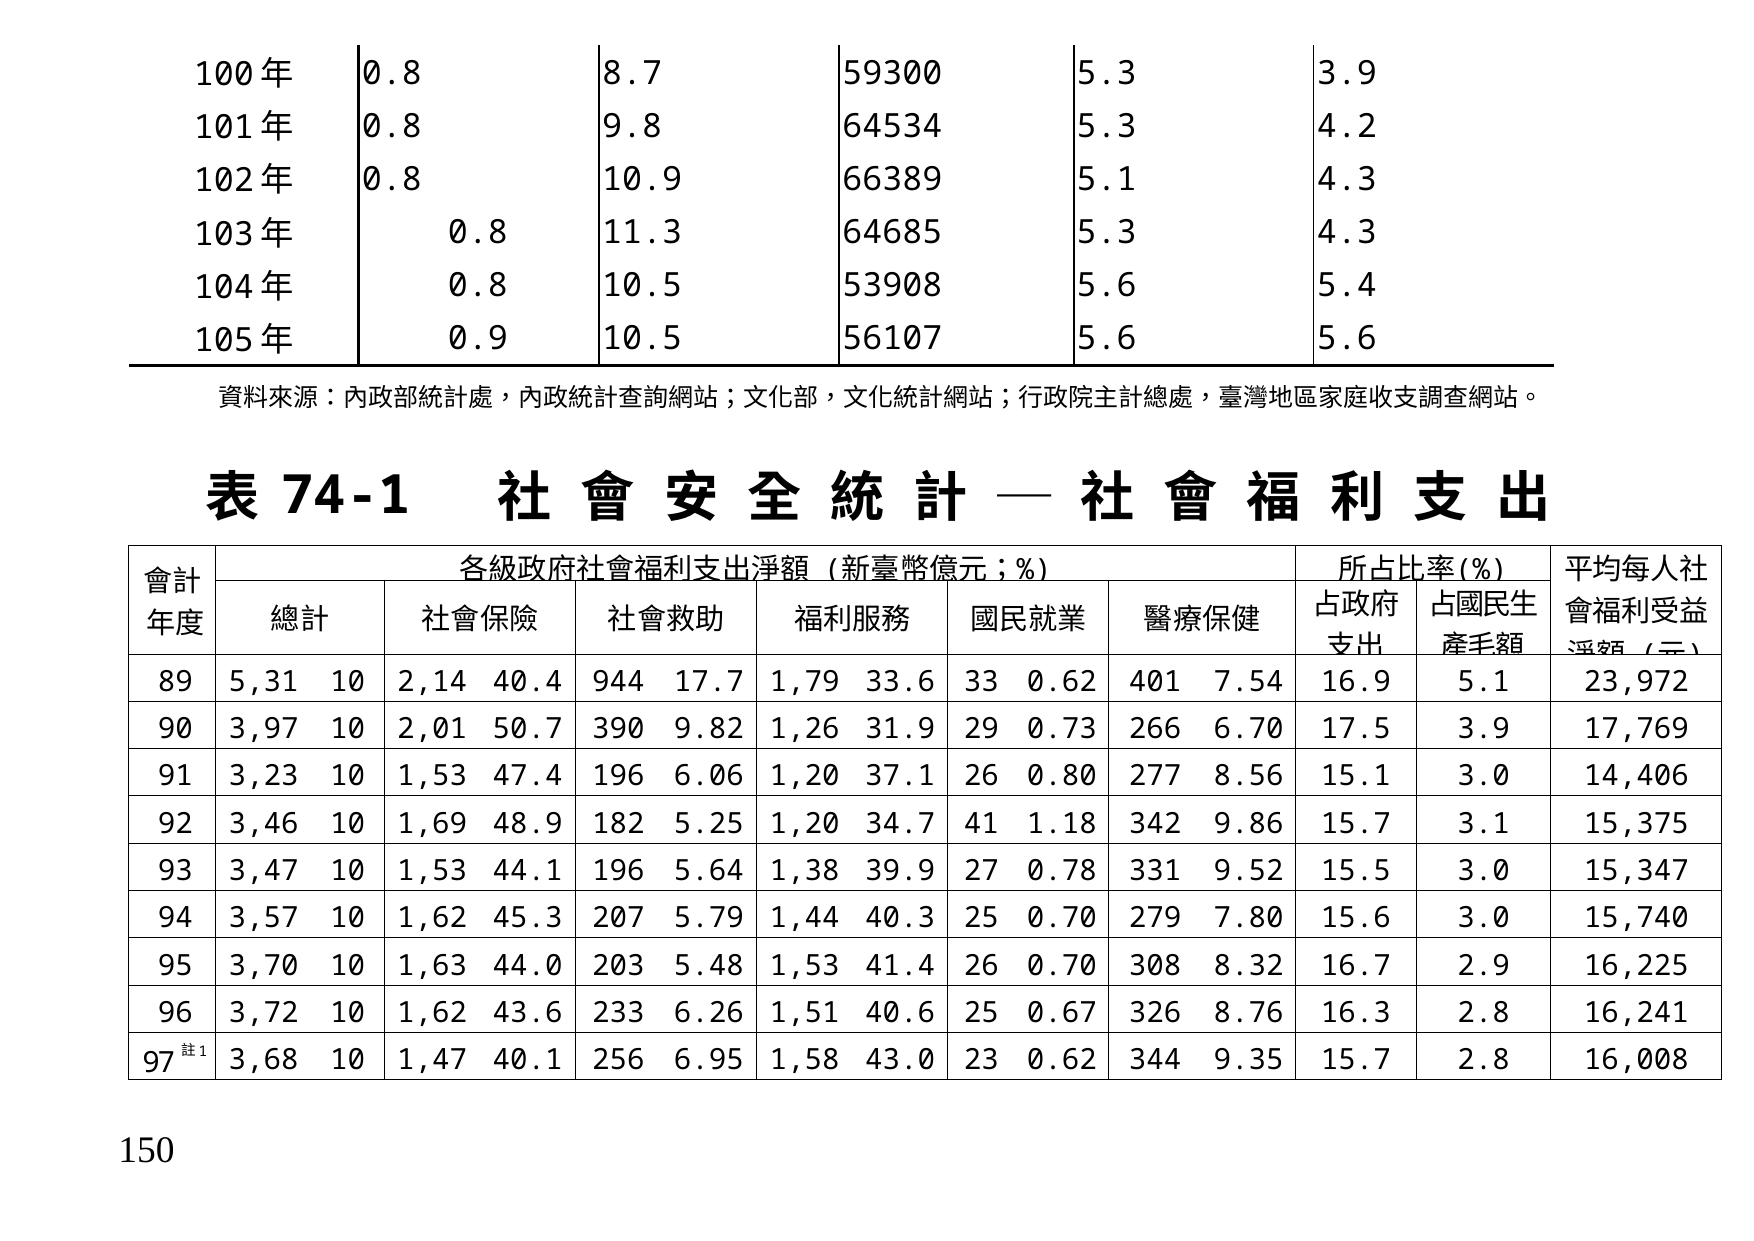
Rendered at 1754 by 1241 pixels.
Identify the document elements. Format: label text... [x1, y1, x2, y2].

table_cell 2.9 [1417, 938, 1550, 984]
table_cell 23,972 [1551, 655, 1721, 701]
table_cell 43.66 [480, 986, 575, 1032]
table_cell 196 [576, 844, 661, 890]
table_cell 8.76 [1201, 986, 1295, 1032]
table_cell 3.0 [1417, 749, 1550, 795]
table_cell 0.80 [1015, 749, 1108, 795]
table_cell 23 [948, 1033, 1014, 1079]
table_cell 0.78 [1015, 844, 1108, 890]
table_cell 43.00 [852, 1033, 947, 1079]
table_cell 15.1 [1296, 749, 1416, 795]
table_cell 1,534 [385, 749, 480, 795]
table_cell 97註1 [129, 1033, 215, 1079]
table_cell 5.1 [1075, 151, 1313, 204]
table_cell 社會保險 [385, 581, 575, 653]
table_cell 3,681 [216, 1033, 311, 1079]
table_cell 1,625 [385, 986, 480, 1032]
table_cell 17,769 [1551, 702, 1721, 748]
table_cell 9.52 [1201, 844, 1295, 890]
table_cell 15,375 [1551, 796, 1721, 843]
table_cell 5.79 [661, 891, 756, 937]
table_cell 7.54 [1201, 655, 1295, 701]
table_cell 100 [311, 938, 384, 984]
table_cell 8.7 [600, 45, 838, 98]
table_cell 5.64 [661, 844, 756, 890]
table_cell 92 [129, 796, 215, 843]
table_cell 93 [129, 844, 215, 890]
table_cell 207 [576, 891, 661, 937]
table_cell 1,269 [757, 702, 852, 748]
table_cell 27 [948, 844, 1014, 890]
table_cell 95 [129, 938, 215, 984]
table_cell 64534 [840, 98, 1073, 151]
table_cell 2,149 [385, 655, 480, 701]
table_cell 196 [576, 749, 661, 795]
table_cell 25 [948, 986, 1014, 1032]
table_cell 1,791 [757, 655, 852, 701]
table_cell 6.26 [661, 986, 756, 1032]
table_cell 16.7 [1296, 938, 1416, 984]
table_cell 15.5 [1296, 844, 1416, 890]
table_cell 37.18 [852, 749, 947, 795]
table_cell 3,476 [216, 844, 311, 890]
table_cell 10.5 [600, 310, 838, 363]
table_cell 9.8 [600, 98, 838, 151]
table_cell 34.77 [852, 796, 947, 843]
table_cell 5.6 [1075, 257, 1313, 310]
table_cell 66389 [840, 151, 1073, 204]
table_cell 15.7 [1296, 796, 1416, 843]
table_cell 3,703 [216, 938, 311, 984]
table_cell 7.80 [1201, 891, 1295, 937]
table_cell 9.35 [1201, 1033, 1295, 1079]
table_cell 56107 [840, 310, 1073, 363]
table_cell 8.56 [1201, 749, 1295, 795]
table_cell 11.3 [600, 204, 838, 257]
table_cell 64685 [840, 204, 1073, 257]
table_cell 100 [311, 655, 384, 701]
table_cell 944 [576, 655, 661, 701]
table_cell 9.82 [661, 702, 756, 748]
table_cell 0.73 [1015, 702, 1108, 748]
table_cell 2.8 [1417, 986, 1550, 1032]
table_cell 2,016 [385, 702, 480, 748]
table_cell 90 [129, 702, 215, 748]
table_cell 0.62 [1015, 1033, 1108, 1079]
table_cell 15,740 [1551, 891, 1721, 937]
table_cell 103年 [129, 204, 357, 257]
table_cell 4.3 [1314, 204, 1554, 257]
table_cell 182 [576, 796, 661, 843]
table_cell 1,632 [385, 938, 480, 984]
table_cell 2.8 [1417, 1033, 1550, 1079]
table_cell 33.68 [852, 655, 947, 701]
table_cell 342 [1109, 796, 1201, 843]
table_cell 3.0 [1417, 844, 1550, 890]
table_cell 44.11 [480, 844, 575, 890]
table_header 各級政府社會福利支出淨額 (新臺幣億元；%) [216, 546, 1295, 579]
table_cell 14,406 [1551, 749, 1721, 795]
table_cell 社會救助 [576, 581, 756, 653]
table_cell 3.9 [1314, 45, 1554, 98]
table_cell 16.3 [1296, 986, 1416, 1032]
table_cell 105年 [129, 310, 357, 363]
table_cell 0.8 [360, 151, 598, 204]
table_cell 3,578 [216, 891, 311, 937]
table_cell 100 [311, 749, 384, 795]
table_cell 39.93 [852, 844, 947, 890]
table_cell 醫療保健 [1109, 581, 1295, 653]
table_cell 占政府支出 [1296, 581, 1416, 653]
table_cell 9.86 [1201, 796, 1295, 843]
table_cell 6.06 [661, 749, 756, 795]
table_header 所占比率(%) [1296, 546, 1550, 579]
table_cell 5.6 [1075, 310, 1313, 363]
table_cell 1,203 [757, 749, 852, 795]
table_cell 5.3 [1075, 45, 1313, 98]
table_cell 3,722 [216, 986, 311, 1032]
table_cell 50.78 [480, 702, 575, 748]
text 資料來源：內政部統計處，內政統計查詢網站；文化部，文化統計網站；行政院主計總處，臺灣地區家庭收支調查網站。 [158, 378, 1543, 414]
table_cell 308 [1109, 938, 1201, 984]
table_cell 8.32 [1201, 938, 1295, 984]
table_cell 0.8 [360, 98, 598, 151]
table_cell 344 [1109, 1033, 1201, 1079]
table_cell 40.41 [480, 655, 575, 701]
table_cell 100年 [129, 45, 357, 98]
table_cell 15.7 [1296, 1033, 1416, 1079]
table_cell 266 [1109, 702, 1201, 748]
table_cell 89 [129, 655, 215, 701]
table_cell 96 [129, 986, 215, 1032]
table_cell 1,534 [757, 938, 852, 984]
table_cell 5.3 [1075, 98, 1313, 151]
table_cell 4.3 [1314, 151, 1554, 204]
table_cell 5.1 [1417, 655, 1550, 701]
table_cell 104年 [129, 257, 357, 310]
subtitle 表74-1 社會安全統計─社會福利支出 [128, 420, 1628, 545]
table_cell 0.62 [1015, 655, 1108, 701]
table_cell 0.70 [1015, 891, 1108, 937]
table_cell 總計 [216, 581, 384, 653]
table_cell 100 [311, 796, 384, 843]
table_cell 1,513 [757, 986, 852, 1032]
table_cell 100 [311, 891, 384, 937]
table_cell 26 [948, 749, 1014, 795]
table_cell 203 [576, 938, 661, 984]
table_cell 5.4 [1314, 257, 1554, 310]
table_cell 0.8 [360, 45, 598, 98]
table_cell 3.9 [1417, 702, 1550, 748]
table_cell 0.9 [360, 310, 598, 363]
table_cell 100 [311, 844, 384, 890]
table_cell 1,699 [385, 796, 480, 843]
table_cell 40.11 [480, 1033, 575, 1079]
table_cell 1,388 [757, 844, 852, 890]
table_cell 1,583 [757, 1033, 852, 1079]
table_cell 5.25 [661, 796, 756, 843]
table_cell 100 [311, 702, 384, 748]
table_cell 15,347 [1551, 844, 1721, 890]
table_cell 3,236 [216, 749, 311, 795]
table_cell 25 [948, 891, 1014, 937]
table_cell 3.0 [1417, 891, 1550, 937]
table_cell 16,225 [1551, 938, 1721, 984]
table_cell 279 [1109, 891, 1201, 937]
table_cell 41 [948, 796, 1014, 843]
table_cell 4.2 [1314, 98, 1554, 151]
table_cell 5.6 [1314, 310, 1554, 363]
table_cell 53908 [840, 257, 1073, 310]
table_cell 233 [576, 986, 661, 1032]
table_cell 16,008 [1551, 1033, 1721, 1079]
table_cell 326 [1109, 986, 1201, 1032]
table_cell 17.75 [661, 655, 756, 701]
table_cell 0.67 [1015, 986, 1108, 1032]
table_cell 16,241 [1551, 986, 1721, 1032]
table_cell 15.6 [1296, 891, 1416, 937]
table_cell 331 [1109, 844, 1201, 890]
table_cell 94 [129, 891, 215, 937]
table_cell 3.1 [1417, 796, 1550, 843]
table_cell 1.18 [1015, 796, 1108, 843]
table_cell 45.33 [480, 891, 575, 937]
table_cell 1,206 [757, 796, 852, 843]
table_cell 6.70 [1201, 702, 1295, 748]
table_cell 33 [948, 655, 1014, 701]
table_cell 101年 [129, 98, 357, 151]
table_cell 5.3 [1075, 204, 1313, 257]
table_cell 占國民生產毛額 [1417, 581, 1550, 653]
table_cell 0.70 [1015, 938, 1108, 984]
table_cell 100 [311, 1033, 384, 1079]
table_cell 26 [948, 938, 1014, 984]
table_cell 47.40 [480, 749, 575, 795]
table_cell 256 [576, 1033, 661, 1079]
table_cell 102年 [129, 151, 357, 204]
table_cell 91 [129, 749, 215, 795]
table_cell 41.43 [852, 938, 947, 984]
table_cell 40.65 [852, 986, 947, 1032]
table_cell 59300 [840, 45, 1073, 98]
table_header 平均每人社會福利受益淨額 (元) [1551, 546, 1721, 653]
table_cell 國民就業 [948, 581, 1108, 653]
table_cell 1,477 [385, 1033, 480, 1079]
table_cell 3,970 [216, 702, 311, 748]
table_cell 5.48 [661, 938, 756, 984]
table_cell 0.8 [360, 204, 598, 257]
table_cell 390 [576, 702, 661, 748]
table_cell 31.96 [852, 702, 947, 748]
table_cell 100 [311, 986, 384, 1032]
table_cell 0.8 [360, 257, 598, 310]
table_cell 29 [948, 702, 1014, 748]
table_cell 1,533 [385, 844, 480, 890]
table_cell 401 [1109, 655, 1201, 701]
table_cell 48.97 [480, 796, 575, 843]
table_cell 6.95 [661, 1033, 756, 1079]
table_cell 277 [1109, 749, 1201, 795]
table_cell 44.07 [480, 938, 575, 984]
table_cell 1,622 [385, 891, 480, 937]
table_cell 3,469 [216, 796, 311, 843]
table_cell 1,445 [757, 891, 852, 937]
table_cell 5,318 [216, 655, 311, 701]
table_cell 10.9 [600, 151, 838, 204]
table_header 會計 年度 [129, 546, 215, 653]
table_cell 10.5 [600, 257, 838, 310]
table_cell 40.39 [852, 891, 947, 937]
table_cell 16.9 [1296, 655, 1416, 701]
table_cell 17.5 [1296, 702, 1416, 748]
table_cell 福利服務 [757, 581, 947, 653]
